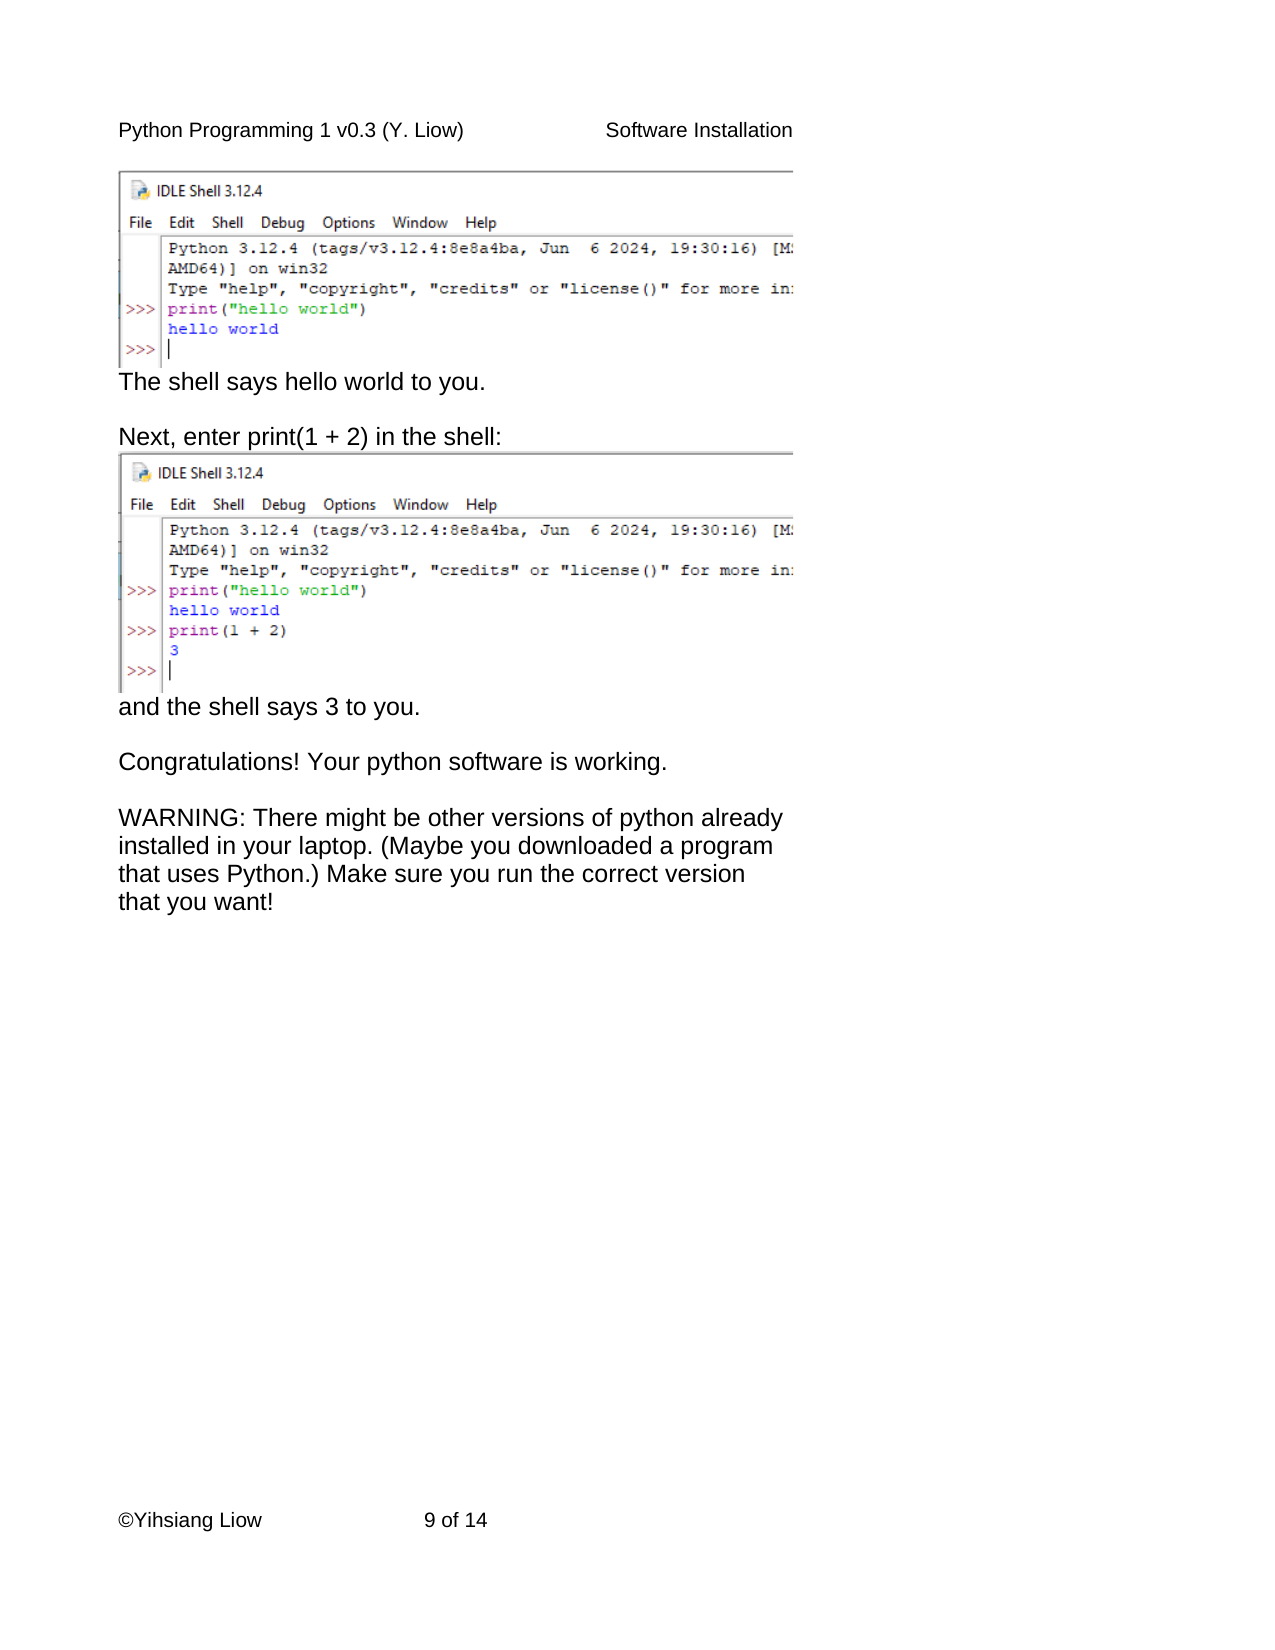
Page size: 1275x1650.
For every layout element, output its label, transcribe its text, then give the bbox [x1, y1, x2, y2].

text Next, enter print(1 + 2) in the shell: [118, 423, 793, 451]
text WARNING: There might be other versions of python already installed in your laptop. (Maybe you downloaded a program that uses Python.) Make sure you run the correct version that you want! [118, 804, 793, 916]
text The shell says hello world to you. [118, 368, 793, 395]
picture [118, 170, 794, 368]
picture [118, 451, 794, 693]
text Congratulations! Your python software is working. [118, 748, 793, 776]
text and the shell says 3 to you. [118, 693, 793, 720]
